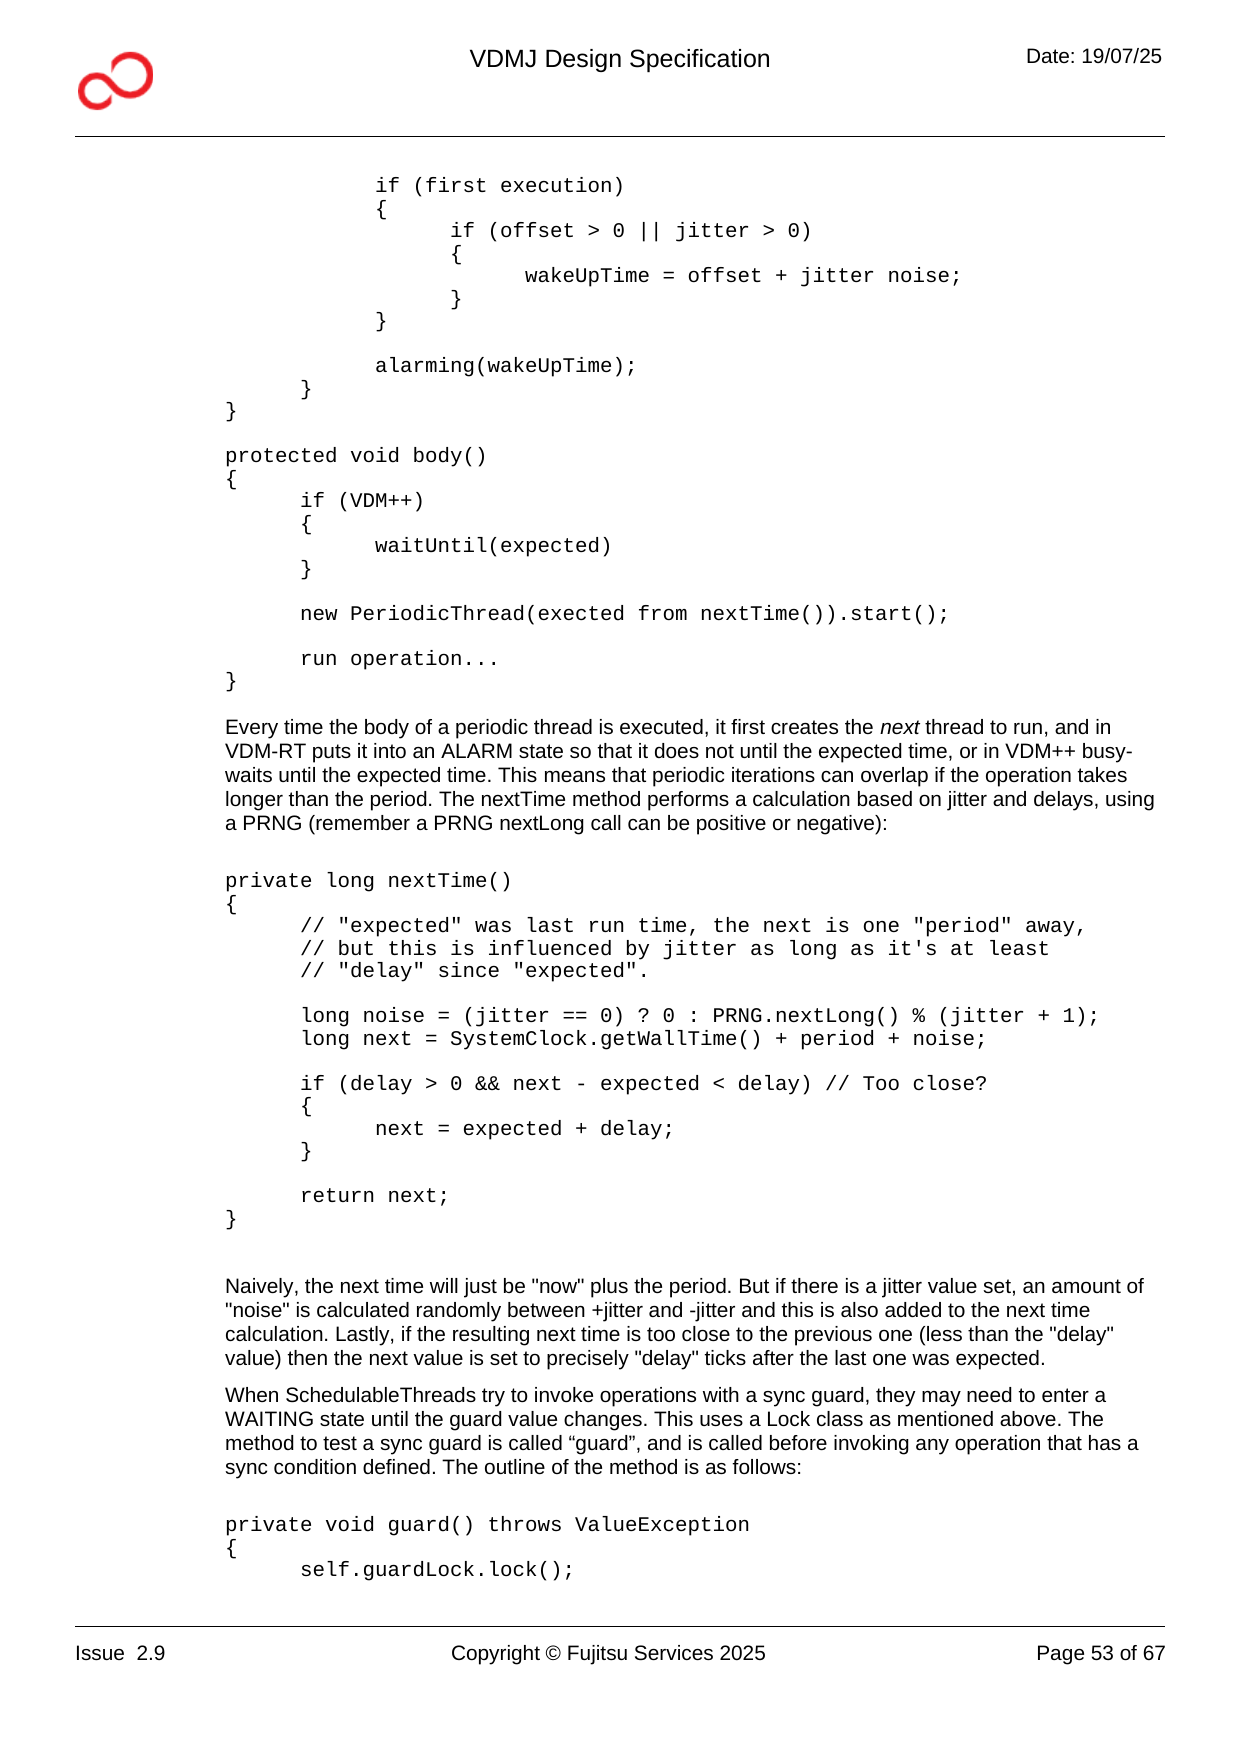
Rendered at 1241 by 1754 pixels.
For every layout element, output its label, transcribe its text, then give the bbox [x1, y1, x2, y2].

text // but this is influenced by jitter as long as it's at least [225, 937, 1165, 960]
text wakeUpTime = offset + jitter noise; [225, 265, 1165, 287]
text waitUntil(expected) [225, 535, 1165, 557]
text self.guardLock.lock(); [225, 1559, 1165, 1581]
text long noise = (jitter == 0) ? 0 : PRNG.nextLong() % (jitter + 1); [225, 1005, 1165, 1027]
text if (VDM++) [225, 490, 1165, 512]
text return next; [225, 1185, 1165, 1207]
text private long nextTime() [225, 870, 1165, 892]
text next = expected + delay; [225, 1117, 1165, 1140]
text Every time the body of a periodic thread is executed, it first creates the next thread to run, and in VDM-RT puts it into an ALARM state so that it does not until the expected time, or in VDM++ busy-waits until the expected time. This means that periodic iterations can overlap if the operation takes longer than the period. The nextTime method performs a calculation based on jitter and delays, using a PRNG (remember a PRNG nextLong call can be positive or negative): [225, 715, 1165, 835]
text if (first execution) [225, 175, 1165, 197]
text // "delay" since "expected". [225, 960, 1165, 982]
text { [225, 197, 1165, 220]
text run operation... [225, 647, 1165, 670]
text long next = SystemClock.getWallTime() + period + noise; [225, 1027, 1165, 1050]
text new PeriodicThread(exected from nextTime()).start(); [225, 602, 1165, 625]
text } [225, 670, 1165, 692]
text } [225, 377, 1165, 400]
text } [225, 400, 1165, 422]
text } [225, 310, 1165, 332]
text } [225, 1140, 1165, 1162]
text When SchedulableThreads try to invoke operations with a sync guard, they may need to enter a WAITING state until the guard value changes. This uses a Lock class as mentioned above. The method to test a sync guard is called “guard”, and is called before invoking any operation that has a sync condition defined. The outline of the method is as follows: [225, 1383, 1165, 1479]
text private void guard() throws ValueException [225, 1514, 1165, 1536]
text } [225, 1207, 1165, 1230]
text { [225, 512, 1165, 535]
picture [78, 44, 153, 120]
text protected void body() [225, 445, 1165, 467]
text { [225, 1095, 1165, 1117]
text { [225, 892, 1165, 915]
text Naively, the next time will just be "now" plus the period. But if there is a jitter value set, an amount of "noise" is calculated randomly between +jitter and -jitter and this is also added to the next time calculation. Lastly, if the resulting next time is too close to the previous one (less than the "delay" value) then the next value is set to precisely "delay" ticks after the last one was expected. [225, 1275, 1165, 1371]
text { [225, 1536, 1165, 1559]
text { [225, 242, 1165, 265]
text // "expected" was last run time, the next is one "period" away, [225, 915, 1165, 937]
text if (delay > 0 && next - expected < delay) // Too close? [225, 1072, 1165, 1095]
text if (offset > 0 || jitter > 0) [225, 220, 1165, 242]
text { [225, 467, 1165, 490]
text } [225, 557, 1165, 580]
text } [225, 287, 1165, 310]
text alarming(wakeUpTime); [225, 355, 1165, 377]
